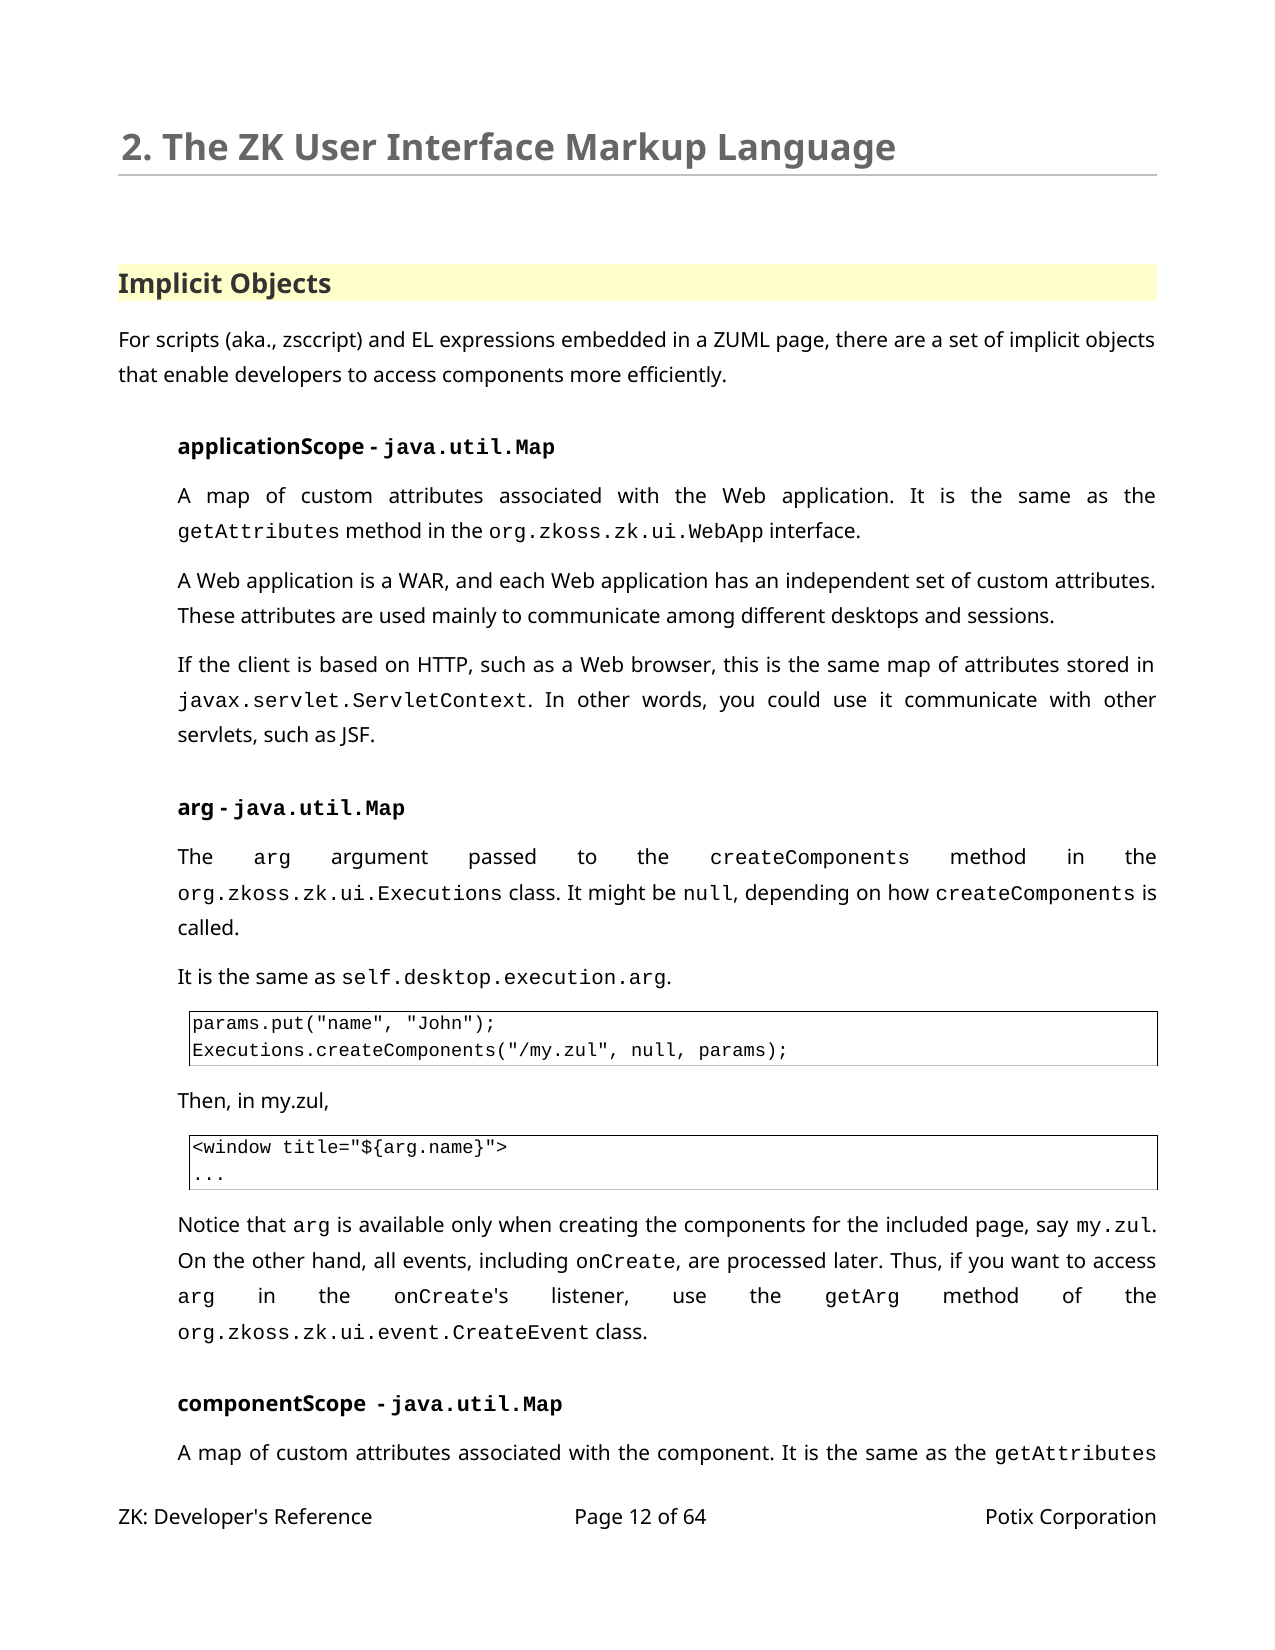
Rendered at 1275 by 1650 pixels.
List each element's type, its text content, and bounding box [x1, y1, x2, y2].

text Notice that arg is available only when creating the components for the included page, say my.zul. On the other hand, all events, including onCreate, are processed later. Thus, if you want to access arg in the onCreate's listener, use the getArg method of the org.zkoss.zk.ui.event.CreateEvent class. [177, 1210, 1157, 1345]
subtitle componentScope - java.util.Map [177, 1388, 1157, 1418]
subtitle arg - java.util.Map [177, 791, 1157, 821]
text <window title="${arg.name}"> [190, 1136, 1157, 1159]
subtitle Implicit Objects [118, 264, 1157, 301]
text A map of custom attributes associated with the component. It is the same as the getAttributes [177, 1438, 1157, 1467]
text For scripts (aka., zsccript) and EL expressions embedded in a ZUML page, there are a set of implicit objects that enable developers to access components more efficiently. [118, 325, 1157, 388]
subtitle 2. The ZK User Interface Markup Language [118, 118, 1157, 174]
text If the client is based on HTTP, such as a Web browser, this is the same map of attributes stored in javax.servlet.ServletContext. In other words, you could use it communicate with other servlets, such as JSF. [177, 650, 1157, 749]
text ... [190, 1162, 1157, 1189]
text A Web application is a WAR, and each Web application has an independent set of custom attributes. These attributes are used mainly to communicate among different desktops and sessions. [177, 566, 1157, 629]
text params.put("name", "John"); [190, 1012, 1157, 1035]
text The arg argument passed to the createComponents method in the org.zkoss.zk.ui.Executions class. It might be null, depending on how createComponents is called. [177, 842, 1157, 941]
text Then, in my.zul, [177, 1086, 1157, 1114]
subtitle applicationScope - java.util.Map [177, 431, 1157, 461]
text It is the same as self.desktop.execution.arg. [177, 962, 1157, 991]
text A map of custom attributes associated with the Web application. It is the same as the getAttributes method in the org.zkoss.zk.ui.WebApp interface. [177, 481, 1157, 545]
text Executions.createComponents("/my.zul", null, params); [190, 1038, 1157, 1065]
